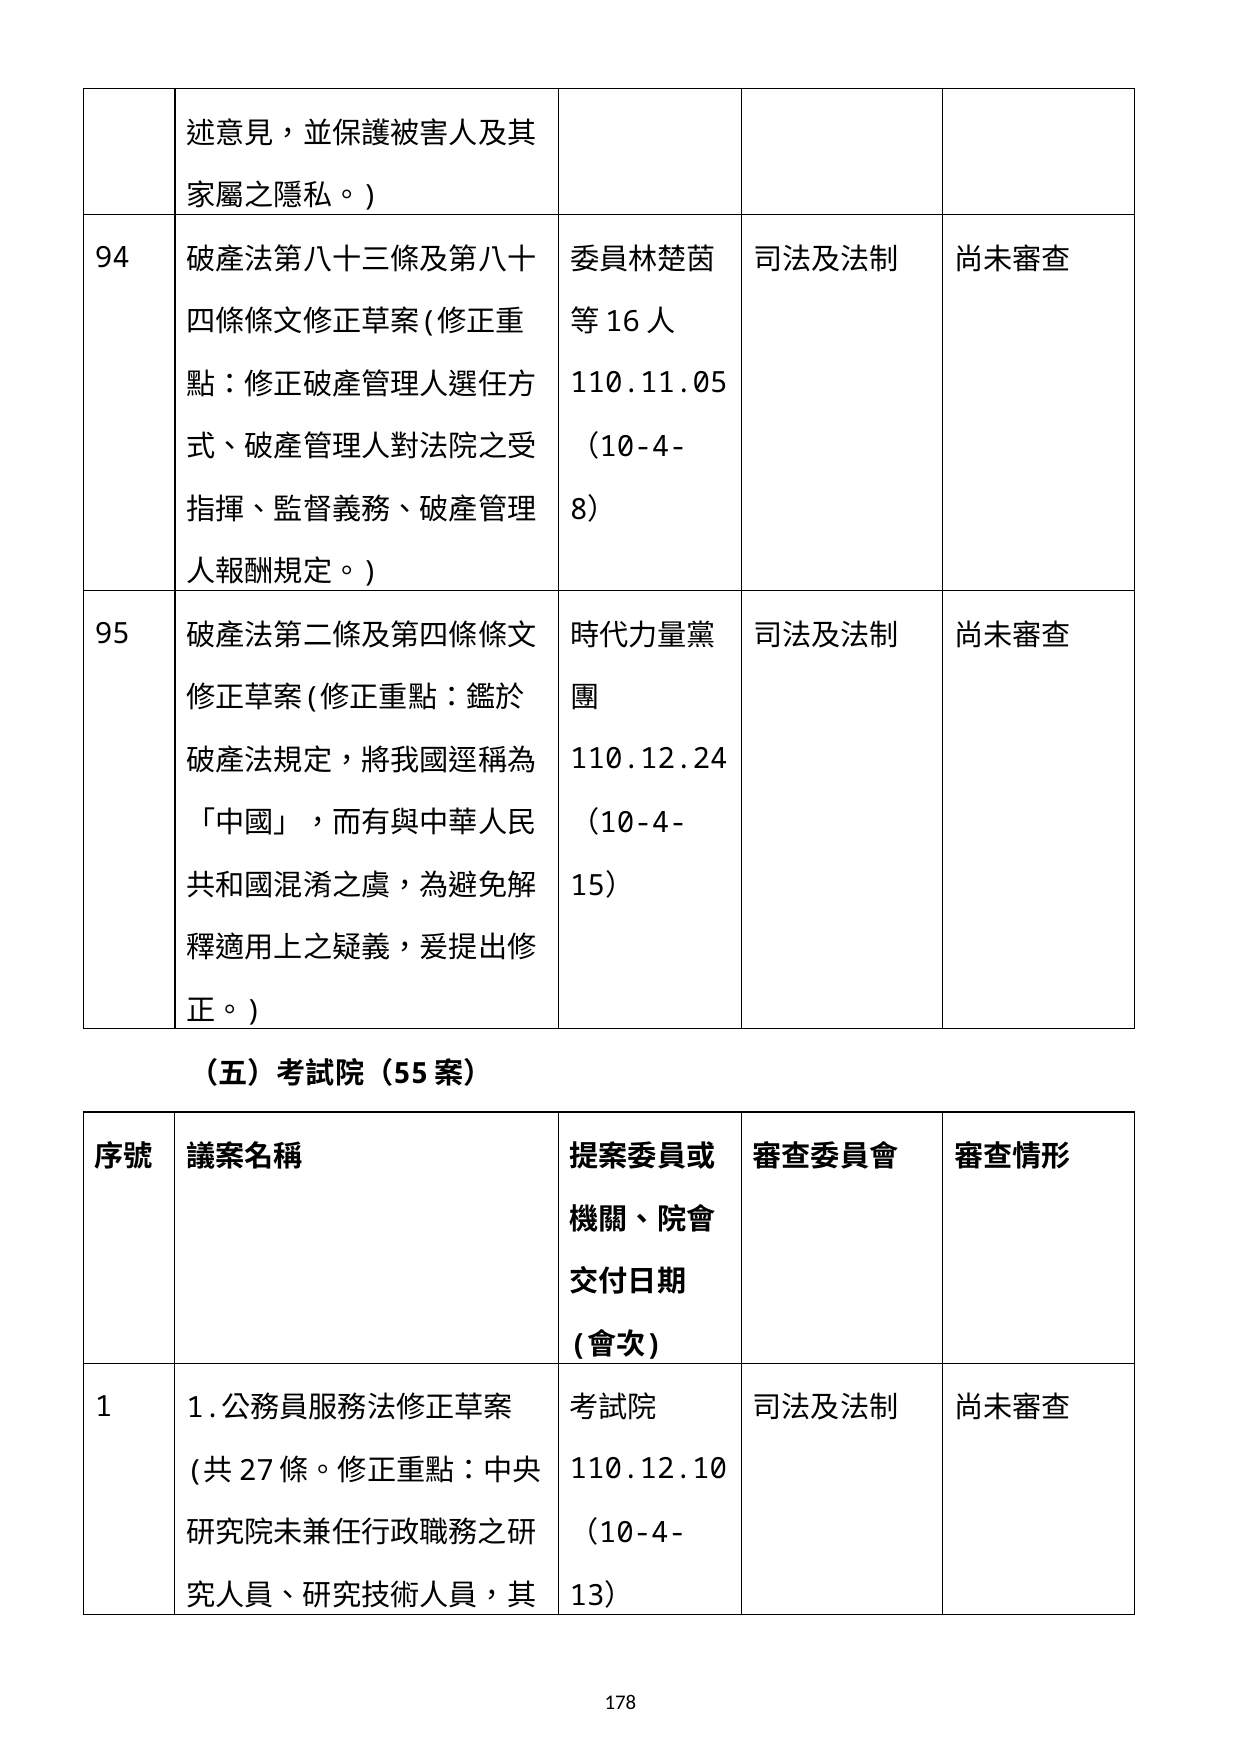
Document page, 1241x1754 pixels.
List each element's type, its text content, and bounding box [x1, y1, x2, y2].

table_cell [84, 89, 174, 214]
table_cell 述意見，並保護被害人及其家屬之隱私。) [176, 89, 558, 214]
table_cell 1.公務員服務法修正草案(共27條。修正重點：中央研究院未兼任行政職務之研究人員、研究技術人員，其 [175, 1364, 558, 1613]
table_cell 時代力量黨團 110.12.24 （10-4-15） [559, 591, 741, 1028]
subtitle （五）考試院（55案） [75, 1049, 1165, 1092]
table_cell 尚未審查 [943, 215, 1134, 590]
table_cell 司法及法制 [742, 215, 942, 590]
table_cell 94 [84, 215, 174, 590]
table_cell 尚未審查 [943, 1364, 1134, 1613]
table_header 審查情形 [943, 1113, 1134, 1362]
table_cell 1 [84, 1364, 174, 1613]
table_cell 考試院 110.12.10 （10-4-13） [559, 1364, 741, 1613]
table_cell 破產法第八十三條及第八十四條條文修正草案(修正重點：修正破產管理人選任方式、破產管理人對法院之受指揮、監督義務、破產管理人報酬規定。) [176, 215, 558, 590]
table_cell 尚未審查 [943, 591, 1134, 1028]
table_header 提案委員或機關、院會交付日期(會次) [559, 1113, 741, 1362]
table_cell [943, 89, 1134, 214]
table_cell 司法及法制 [742, 1364, 942, 1613]
table_cell 司法及法制 [742, 591, 942, 1028]
table_cell [559, 89, 741, 214]
table_cell 破產法第二條及第四條條文修正草案(修正重點：鑑於破產法規定，將我國逕稱為「中國」，而有與中華人民共和國混淆之虞，為避免解釋適用上之疑義，爰提出修正。) [176, 591, 558, 1028]
table_header 審查委員會 [742, 1113, 942, 1362]
table_header 序號 [84, 1113, 174, 1362]
table_header 議案名稱 [175, 1113, 558, 1362]
table_cell 95 [84, 591, 174, 1028]
table_cell [742, 89, 942, 214]
table_cell 委員林楚茵等16人 110.11.05 （10-4-8） [559, 215, 741, 590]
